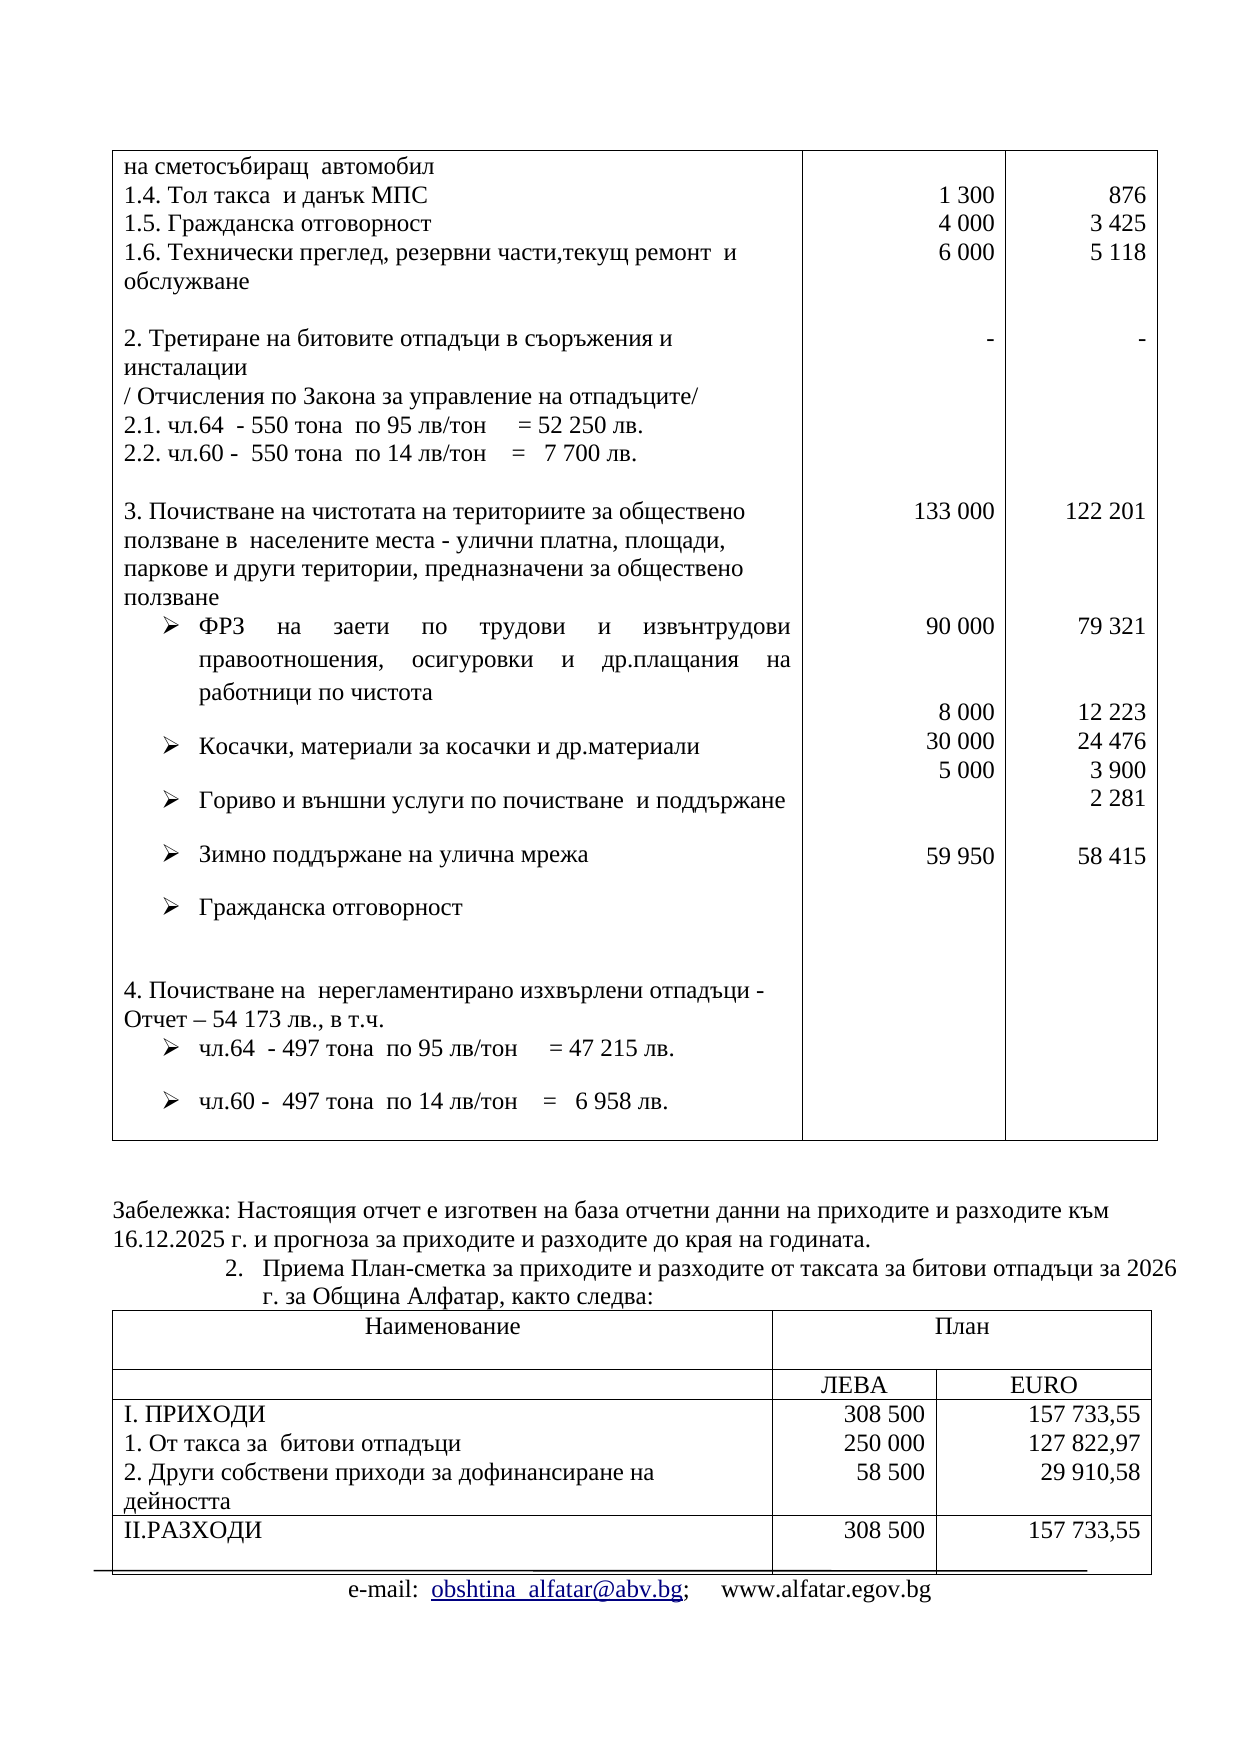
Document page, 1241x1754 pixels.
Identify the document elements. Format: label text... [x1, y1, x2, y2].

table_cell 308 500 [773, 1516, 936, 1570]
table_cell ІІ.РАЗХОДИ [113, 1516, 772, 1569]
table_cell 157 733,55 [937, 1516, 1151, 1573]
table_header План [773, 1311, 1151, 1369]
table_cell 308 500 250 000 58 500 [773, 1400, 936, 1514]
list Приема План-сметка за приходите и разходите от таксата за битови отпадъци за 2026 г. за Община Алфатар, както следва: [225, 1253, 1200, 1310]
table_cell І. ПРИХОДИ 1. От такса за битови отпадъци 2. Други собствени приходи за дофинансиране на дейността [113, 1400, 772, 1514]
table_cell ЛЕВА [773, 1370, 936, 1398]
table_cell 1 300 4 000 6 000 - 133 000 90 000 8 000 30 000 5 000 59 950 [803, 151, 1005, 1140]
table_header Наименование [113, 1311, 772, 1369]
table_cell [113, 1370, 772, 1398]
text Забележка: Настоящия отчет е изготвен на база отчетни данни на приходите и разходите към 16.12.2025 г. и прогноза за приходите и разходите до края на годината. [112, 1195, 1200, 1253]
table_cell 157 733,55 127 822,97 29 910,58 [937, 1400, 1151, 1514]
table_cell EURO [937, 1370, 1151, 1398]
table_cell на сметосъбиращ автомобил 1.4. Тол такса и данък МПС 1.5. Гражданска отговорност 1.6. Технически преглед, резервни части,текущ ремонт и обслужване 2. Третиране на битовите отпадъци в съоръжения и инсталации / Отчисления по Закона за управление на отпадъците/ 2.1. чл.64 - 550 тона по 95 лв/тон = 52 250 лв. 2.2. чл.60 - 550 тона по 14 лв/тон = 7 700 лв. 3. Почистване на чистотата на териториите за обществено ползване в населените места - улични платна, площади, паркове и други територии, предназначени за обществено ползване ФРЗ на заети по трудови и извънтрудови правоотношения, осигуровки и др.плащания на работници по чистота Косачки, материали за косачки и др.материали Гориво и външни услуги по почистване и поддържане Зимно поддържане на улична мрежа Гражданска отговорност 4. Почистване на нерегламентирано изхвърлени отпадъци - Отчет – 54 173 лв., в т.ч. чл.64 - 497 тона по 95 лв/тон = 47 215 лв. чл.60 - 497 тона по 14 лв/тон = 6 958 лв. [113, 151, 802, 1140]
table_cell 876 3 425 5 118 - 122 201 79 321 12 223 24 476 3 900 2 281 58 415 [1006, 151, 1157, 1140]
